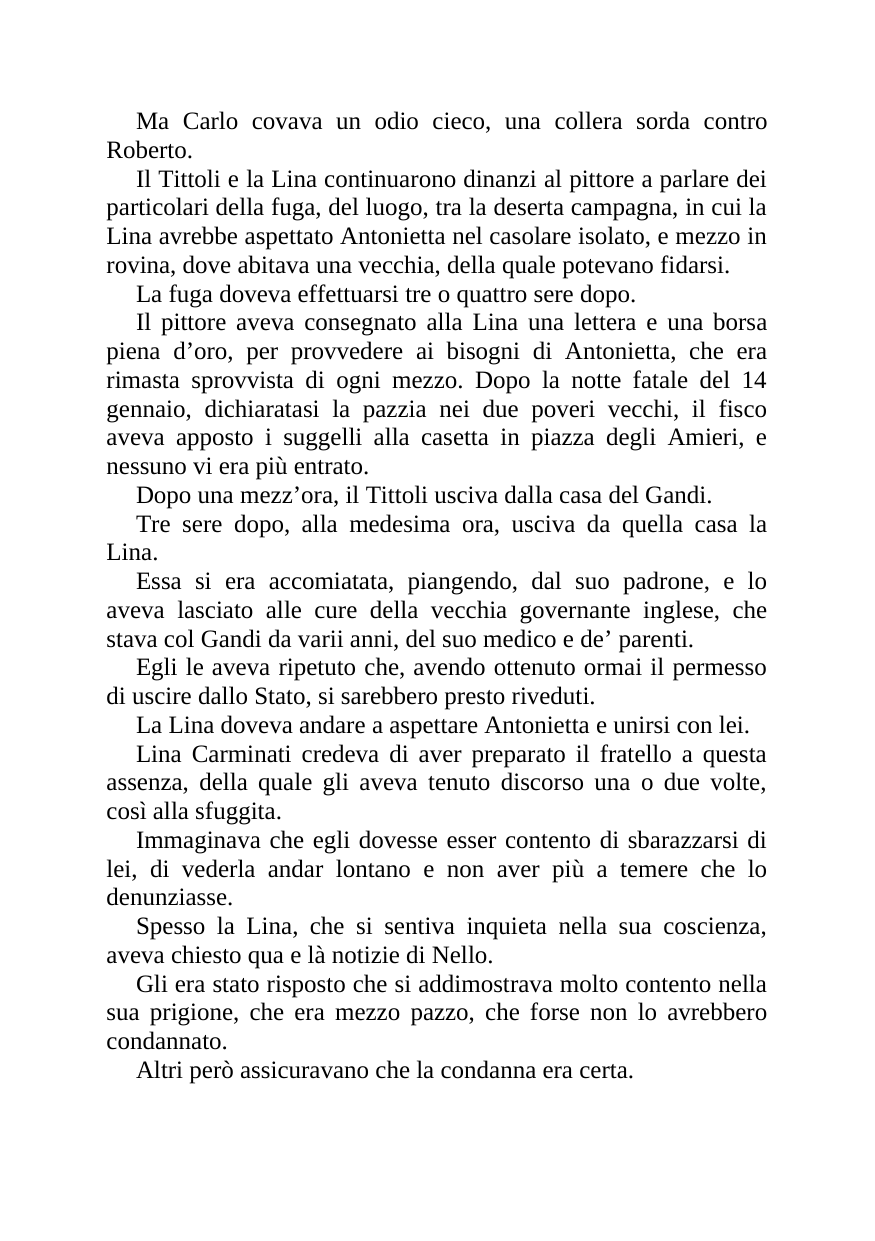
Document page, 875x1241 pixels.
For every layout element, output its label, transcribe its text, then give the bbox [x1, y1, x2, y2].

text Il pittore aveva consegnato alla Lina una lettera e una borsa piena d’oro, per provvedere ai bisogni di Antonietta, che era rimasta sprovvista di ogni mezzo. Dopo la notte fatale del 14 gennaio, dichiaratasi la pazzia nei due poveri vecchi, il fisco aveva apposto i suggelli alla casetta in piazza degli Amieri, e nessuno vi era più entrato. [106, 307, 768, 480]
text Tre sere dopo, alla medesima ora, usciva da quella casa la Lina. [106, 509, 768, 566]
text Immaginava che egli dovesse esser contento di sbarazzarsi di lei, di vederla andar lontano e non aver più a temere che lo denunziasse. [106, 825, 768, 911]
text Altri però assicuravano che la condanna era certa. [106, 1055, 768, 1084]
text Ma Carlo covava un odio cieco, una collera sorda contro Roberto. [106, 106, 768, 164]
text Gli era stato risposto che si addimostrava molto contento nella sua prigione, che era mezzo pazzo, che forse non lo avrebbero condannato. [106, 969, 768, 1055]
text Essa si era accomiatata, piangendo, dal suo padrone, e lo aveva lasciato alle cure della vecchia governante inglese, che stava col Gandi da varii anni, del suo medico e de’ parenti. [106, 566, 768, 652]
text Dopo una mezz’ora, il Tittoli usciva dalla casa del Gandi. [106, 480, 768, 509]
text Il Tittoli e la Lina continuarono dinanzi al pittore a parlare dei particolari della fuga, del luogo, tra la deserta campagna, in cui la Lina avrebbe aspettato Antonietta nel casolare isolato, e mezzo in rovina, dove abitava una vecchia, della quale potevano fidarsi. [106, 164, 768, 279]
text La Lina doveva andare a aspettare Antonietta e unirsi con lei. [106, 710, 768, 739]
text La fuga doveva effettuarsi tre o quattro sere dopo. [106, 279, 768, 307]
text Egli le aveva ripetuto che, avendo ottenuto ormai il permesso di uscire dallo Stato, si sarebbero presto riveduti. [106, 652, 768, 710]
text Spesso la Lina, che si sentiva inquieta nella sua coscienza, aveva chiesto qua e là notizie di Nello. [106, 911, 768, 969]
text Lina Carminati credeva di aver preparato il fratello a questa assenza, della quale gli aveva tenuto discorso una o due volte, così alla sfuggita. [106, 739, 768, 825]
